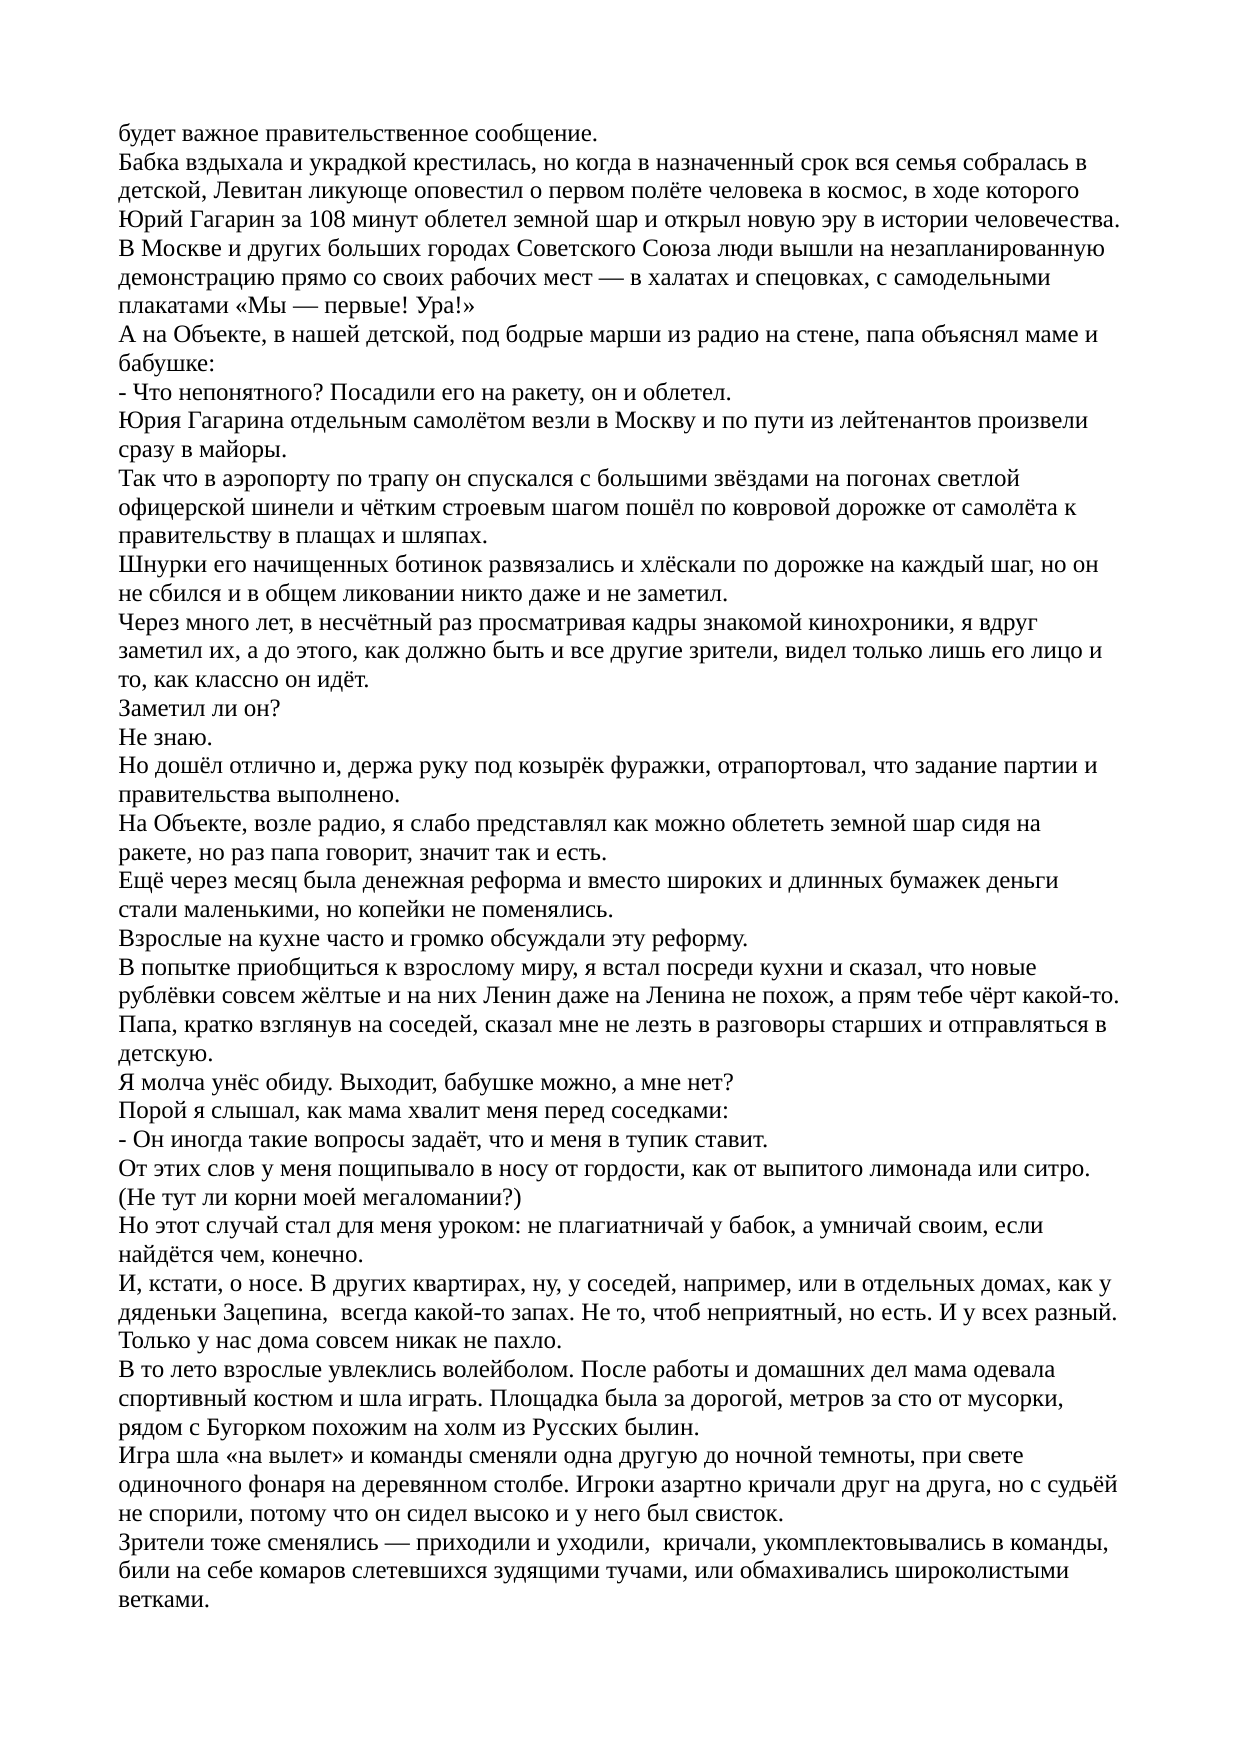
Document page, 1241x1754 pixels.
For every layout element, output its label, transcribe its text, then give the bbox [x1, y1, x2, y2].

text Порой я слышал, как мама хвалит меня перед соседками: [118, 1096, 1122, 1124]
text Я молча унёс обиду. Выходит, бабушке можно, а мне нет? [118, 1067, 1122, 1096]
text - Что непонятного? Посадили его на ракету, он и облетел. [118, 377, 1122, 406]
text Юрия Гагарина отдельным самолётом везли в Москву и по пути из лейтенантов произвели сразу в майоры. [118, 406, 1122, 463]
text будет важное правительственное сообщение. [118, 118, 1122, 147]
text Через много лет, в несчётный раз просматривая кадры знакомой кинохроники, я вдруг заметил их, а до этого, как должно быть и все другие зрители, видел только лишь его лицо и то, как классно он идёт. [118, 607, 1122, 693]
text Заметил ли он? [118, 693, 1122, 722]
text На Объекте, возле радио, я слабо представлял как можно облететь земной шар сидя на ракете, но раз папа говорит, значит так и есть. [118, 808, 1122, 866]
text Так что в аэропорту по трапу он спускался с большими звёздами на погонах светлой офицерской шинели и чётким строевым шагом пошёл по ковровой дорожке от самолёта к правительству в плащах и шляпах. [118, 463, 1122, 549]
text В Москве и других больших городах Советского Союза люди вышли на незапланированную демонстрацию прямо со своих рабочих мест — в халатах и спецовках, с самодельными плакатами «Мы — первые! Ура!» [118, 233, 1122, 319]
text А на Объекте, в нашей детской, под бодрые марши из радио на стене, папа объяснял маме и бабушке: [118, 319, 1122, 377]
text Ещё через месяц была денежная реформа и вместо широких и длинных бумажек деньги стали маленькими, но копейки не поменялись. [118, 866, 1122, 923]
text Игра шла «на вылет» и команды сменяли одна другую до ночной темноты, при свете одиночного фонаря на деревянном столбе. Игроки азартно кричали друг на друга, но с судьёй не спорили, потому что он сидел высоко и у него был свисток. [118, 1441, 1122, 1527]
text - Он иногда такие вопросы задаёт, что и меня в тупик ставит. [118, 1124, 1122, 1153]
text От этих слов у меня пощипывало в носу от гордости, как от выпитого лимонада или ситро. (Не тут ли корни моей мегаломании?) [118, 1153, 1122, 1211]
text Зрители тоже сменялись — приходили и уходили, кричали, укомплектовывались в команды, били на себе комаров слетевшихся зудящими тучами, или обмахивались широколистыми ветками. [118, 1527, 1122, 1613]
text Не знаю. [118, 722, 1122, 751]
text И, кстати, о носе. В других квартирах, ну, у соседей, например, или в отдельных домах, как у дяденьки Зацепина, всегда какой-то запах. Не то, чтоб неприятный, но есть. И у всех разный. Только у нас дома совсем никак не пахло. [118, 1268, 1122, 1354]
text Папа, кратко взглянув на соседей, сказал мне не лезть в разговоры старших и отправляться в детскую. [118, 1009, 1122, 1067]
text Взрослые на кухне часто и громко обсуждали эту реформу. [118, 923, 1122, 952]
text Шнурки его начищенных ботинок развязались и хлёскали по дорожке на каждый шаг, но он не сбился и в общем ликовании никто даже и не заметил. [118, 549, 1122, 607]
text В то лето взрослые увлеклись волейболом. После работы и домашних дел мама одевала спортивный костюм и шла играть. Площадка была за дорогой, метров за сто от мусорки, рядом с Бугорком похожим на холм из Русских былин. [118, 1354, 1122, 1441]
text Но дошёл отлично и, держа руку под козырёк фуражки, отрапортовал, что задание партии и правительства выполнено. [118, 751, 1122, 808]
text В попытке приобщиться к взрослому миру, я встал посреди кухни и сказал, что новые рублёвки совсем жёлтые и на них Ленин даже на Ленина не похож, а прям тебе чёрт какой-то. [118, 952, 1122, 1009]
text Но этот случай стал для меня уроком: не плагиатничай у бабок, а умничай своим, если найдётся чем, конечно. [118, 1211, 1122, 1268]
text Бабка вздыхала и украдкой крестилась, но когда в назначенный срок вся семья собралась в детской, Левитан ликующе оповестил о первом полёте человека в космос, в ходе которого Юрий Гагарин за 108 минут облетел земной шар и открыл новую эру в истории человечества. [118, 147, 1122, 233]
